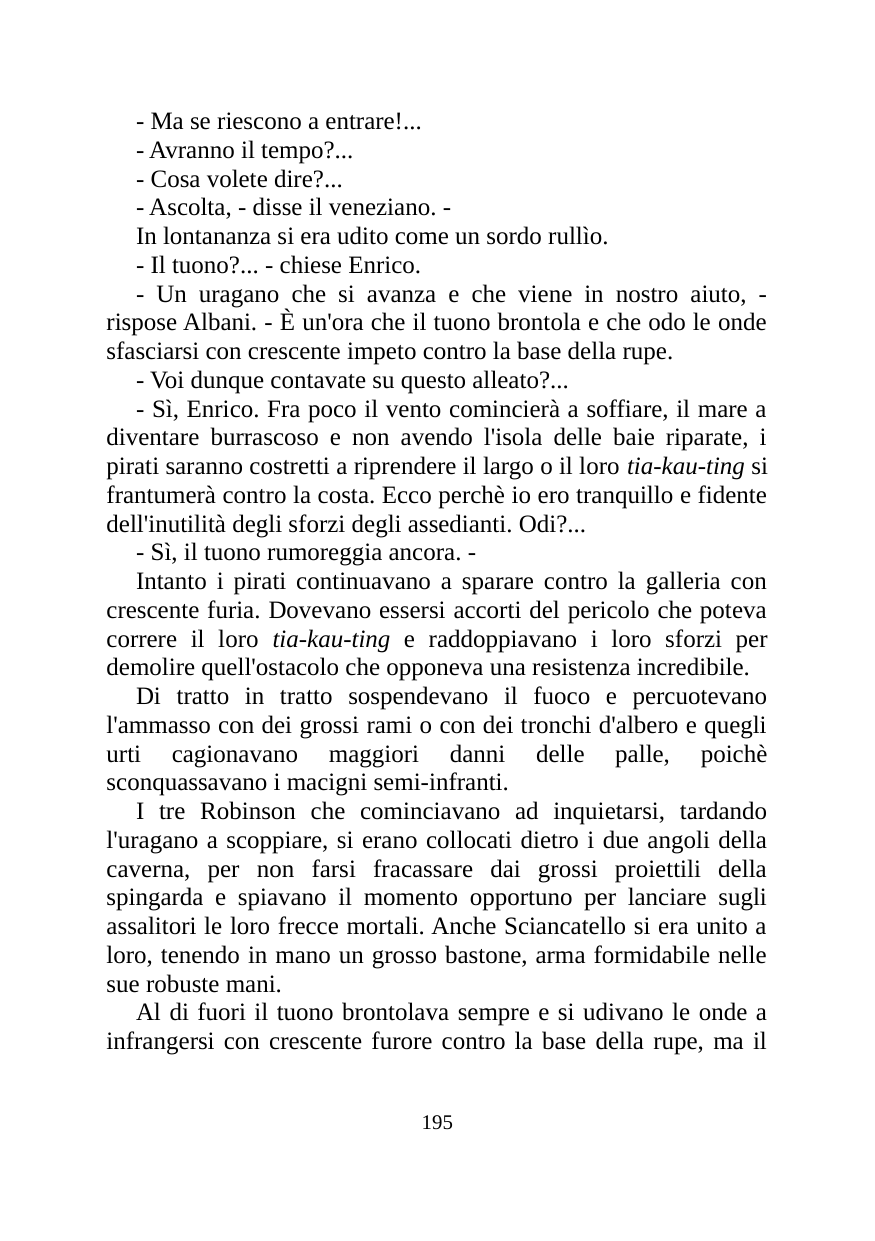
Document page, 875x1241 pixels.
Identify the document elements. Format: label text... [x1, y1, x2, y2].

text Di tratto in tratto sospendevano il fuoco e percuotevano l'ammasso con dei grossi rami o con dei tronchi d'albero e quegli urti cagionavano maggiori danni delle palle, poichè sconquassavano i macigni semi-infranti. [106, 681, 768, 796]
text In lontananza si era udito come un sordo rullìo. [106, 221, 768, 250]
text - Un uragano che si avanza e che viene in nostro aiuto, - rispose Albani. - È un'ora che il tuono brontola e che odo le onde sfasciarsi con crescente impeto contro la base della rupe. [106, 279, 768, 365]
text - Ma se riescono a entrare!... [106, 106, 768, 135]
text - Voi dunque contavate su questo alleato?... [106, 365, 768, 394]
text Intanto i pirati continuavano a sparare contro la galleria con crescente furia. Dovevano essersi accorti del pericolo che poteva correre il loro tia-kau-ting e raddoppiavano i loro sforzi per demolire quell'ostacolo che opponeva una resistenza incredibile. [106, 566, 768, 681]
text - Cosa volete dire?... [106, 164, 768, 192]
text - Sì, il tuono rumoreggia ancora. - [106, 537, 768, 566]
text Al di fuori il tuono brontolava sempre e si udivano le onde a infrangersi con crescente furore contro la base della rupe, ma il [106, 997, 768, 1055]
text - Sì, Enrico. Fra poco il vento comincierà a soffiare, il mare a diventare burrascoso e non avendo l'isola delle baie riparate, i pirati saranno costretti a riprendere il largo o il loro tia-kau-ting si frantumerà contro la costa. Ecco perchè io ero tranquillo e fidente dell'inutilità degli sforzi degli assedianti. Odi?... [106, 394, 768, 537]
text - Avranno il tempo?... [106, 135, 768, 164]
text - Ascolta, - disse il veneziano. - [106, 192, 768, 221]
text - Il tuono?... - chiese Enrico. [106, 250, 768, 279]
text I tre Robinson che cominciavano ad inquietarsi, tardando l'uragano a scoppiare, si erano collocati dietro i due angoli della caverna, per non farsi fracassare dai grossi proiettili della spingarda e spiavano il momento opportuno per lanciare sugli assalitori le loro frecce mortali. Anche Sciancatello si era unito a loro, tenendo in mano un grosso bastone, arma formidabile nelle sue robuste mani. [106, 796, 768, 997]
